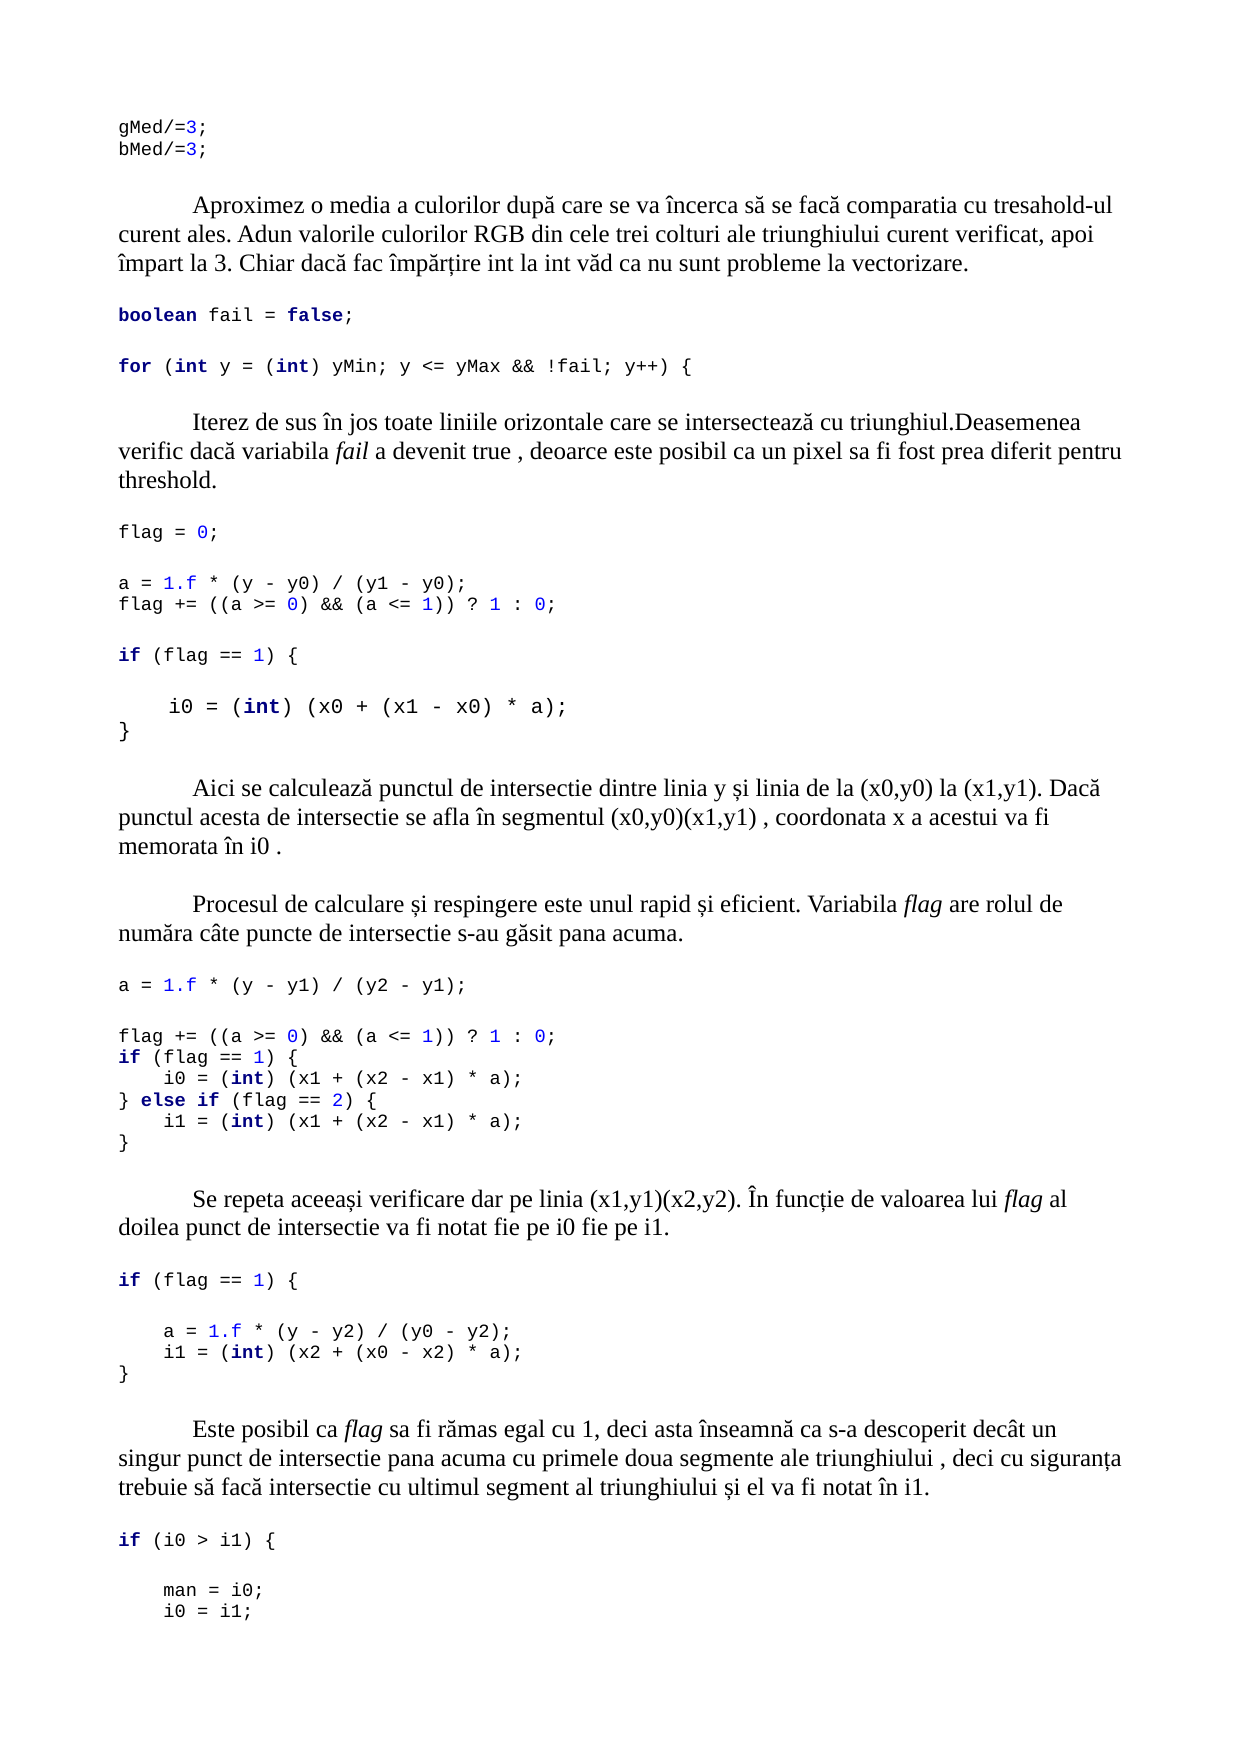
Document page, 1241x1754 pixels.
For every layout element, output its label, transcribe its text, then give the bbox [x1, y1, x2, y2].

text } else if (flag == 2) { [118, 1090, 1122, 1112]
text i0 = i1; [118, 1602, 1122, 1623]
text if (flag == 1) { [118, 1048, 1122, 1069]
text i0 = (int) (x0 + (x1 - x0) * a); [118, 696, 1122, 720]
text flag = 0; [118, 523, 1122, 544]
text if (i0 > i1) { [118, 1530, 1122, 1552]
text man = i0; [118, 1581, 1122, 1602]
text if (flag == 1) { [118, 1271, 1122, 1292]
text for (int y = (int) yMin; y <= yMax && !fail; y++) { [118, 357, 1122, 378]
text Este posibil ca flag sa fi rămas egal cu 1, deci asta înseamnă ca s-a descoperit decât un singur punct de intersectie pana acuma cu primele doua segmente ale triunghiului , deci cu siguranța trebuie să facă intersectie cu ultimul segment al triunghiului și el va fi notat în i1. [118, 1414, 1122, 1501]
text if (flag == 1) { [118, 646, 1122, 667]
text a = 1.f * (y - y2) / (y0 - y2); [118, 1321, 1122, 1343]
text Iterez de sus în jos toate liniile orizontale care se intersectează cu triunghiul.Deasemenea verific dacă variabila fail a devenit true , deoarce este posibil ca un pixel sa fi fost prea diferit pentru threshold. [118, 407, 1122, 493]
text flag += ((a >= 0) && (a <= 1)) ? 1 : 0; [118, 595, 1122, 616]
text boolean fail = false; [118, 306, 1122, 327]
text Aproximez o media a culorilor după care se va încerca să se facă comparatia cu tresahold-ul curent ales. Adun valorile culorilor RGB din cele trei colturi ale triunghiului curent verificat, apoi împart la 3. Chiar dacă fac împărțire int la int văd ca nu sunt probleme la vectorizare. [118, 190, 1122, 276]
text Procesul de calculare și respingere este unul rapid și eficient. Variabila flag are rolul de număra câte puncte de intersectie s-au găsit pana acuma. [118, 889, 1122, 946]
text } [118, 1133, 1122, 1154]
text a = 1.f * (y - y0) / (y1 - y0); [118, 574, 1122, 595]
text bMed/=3; [118, 139, 1122, 161]
text flag += ((a >= 0) && (a <= 1)) ? 1 : 0; [118, 1027, 1122, 1048]
text Se repeta aceeași verificare dar pe linia (x1,y1)(x2,y2). În funcție de valoarea lui flag al doilea punct de intersectie va fi notat fie pe i0 fie pe i1. [118, 1184, 1122, 1241]
text gMed/=3; [118, 118, 1122, 139]
text i1 = (int) (x1 + (x2 - x1) * a); [118, 1112, 1122, 1133]
text } [118, 1364, 1122, 1385]
text i0 = (int) (x1 + (x2 - x1) * a); [118, 1069, 1122, 1090]
text } [118, 720, 1122, 744]
text Aici se calculează punctul de intersectie dintre linia y și linia de la (x0,y0) la (x1,y1). Dacă punctul acesta de intersectie se afla în segmentul (x0,y0)(x1,y1) , coordonata x a acestui va fi memorata în i0 . [118, 773, 1122, 859]
text i1 = (int) (x2 + (x0 - x2) * a); [118, 1343, 1122, 1364]
text a = 1.f * (y - y1) / (y2 - y1); [118, 976, 1122, 997]
